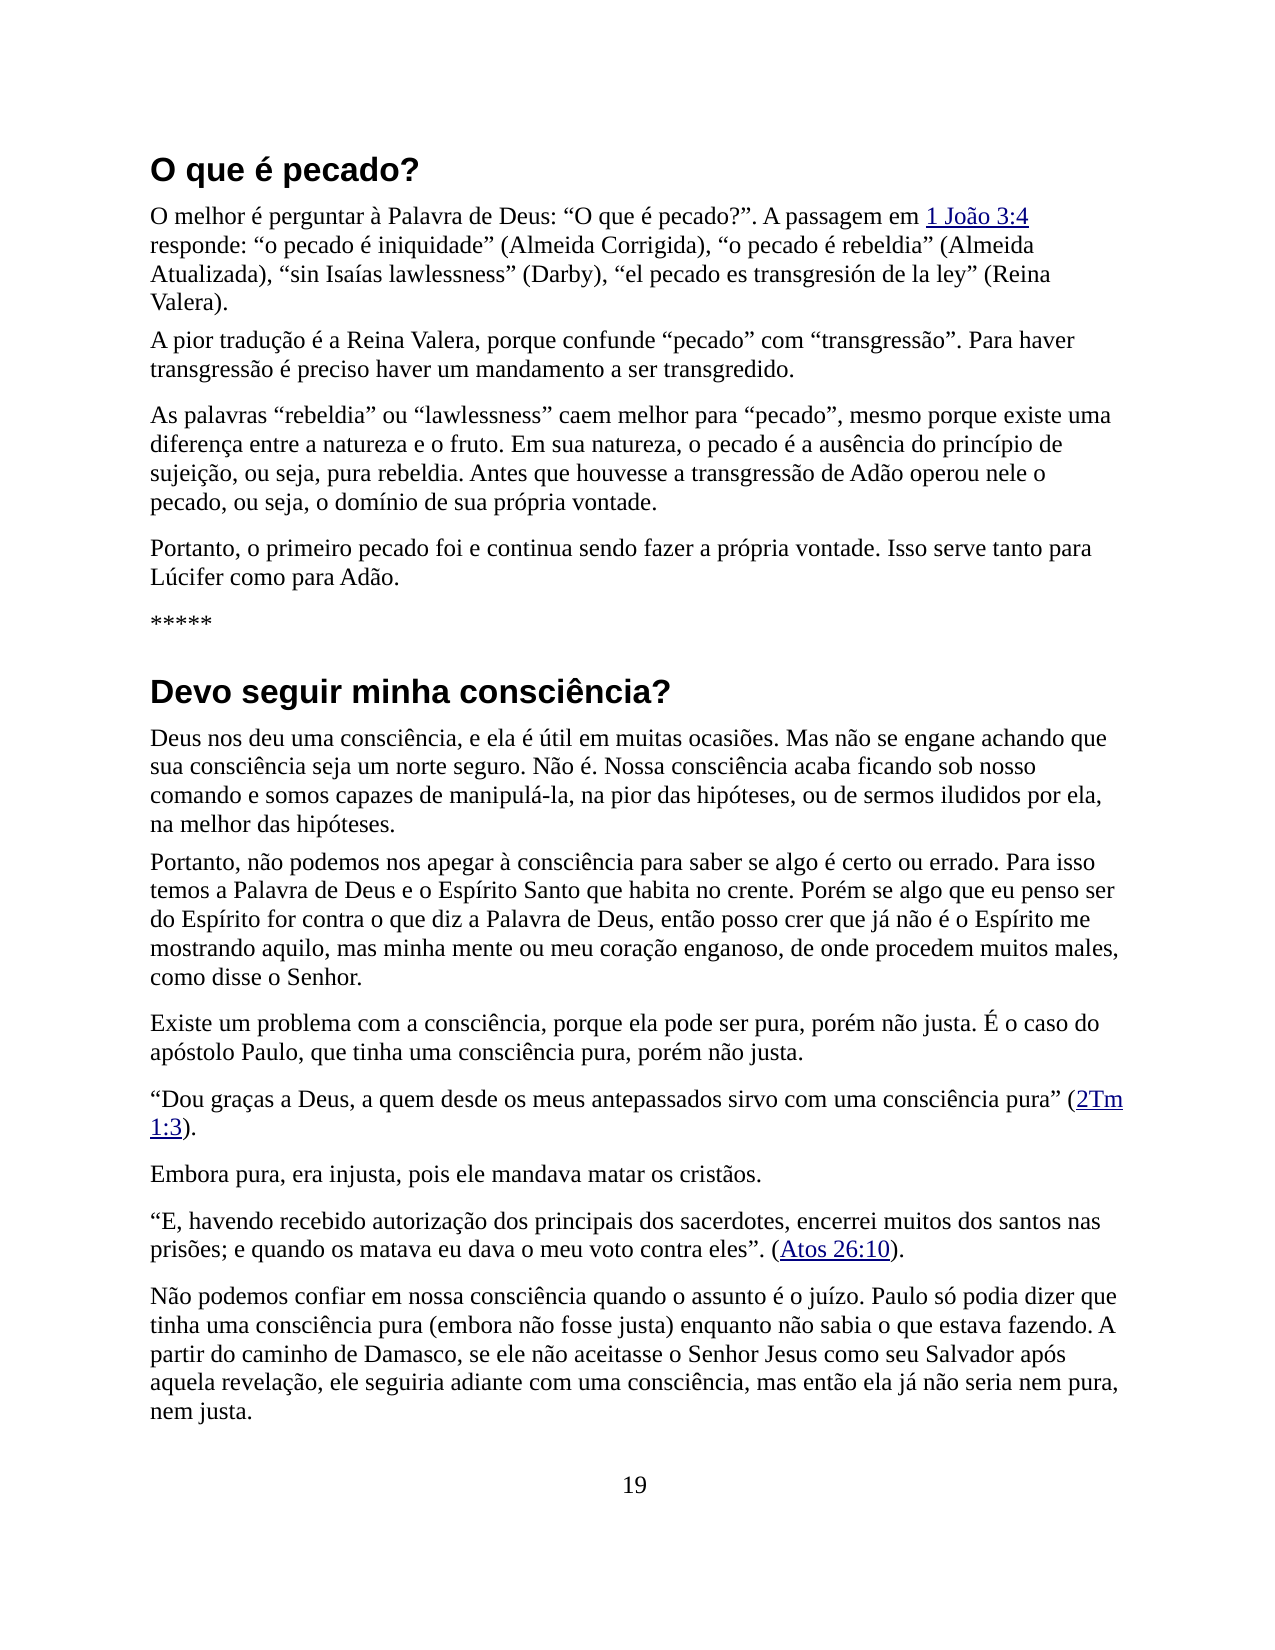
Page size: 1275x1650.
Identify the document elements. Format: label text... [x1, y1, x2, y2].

subtitle O que é pecado? [150, 150, 1125, 189]
text O melhor é perguntar à Palavra de Deus: “O que é pecado?”. A passagem em 1 João 3:4 responde: “o pecado é iniquidade” (Almeida Corrigida), “o pecado é rebeldia” (Almeida Atualizada), “sin Isaías lawlessness” (Darby), “el pecado es transgresión de la ley” (Reina Valera). [150, 201, 1125, 316]
text Não podemos confiar em nossa consciência quando o assunto é o juízo. Paulo só podia dizer que tinha uma consciência pura (embora não fosse justa) enquanto não sabia o que estava fazendo. A partir do caminho de Damasco, se ele não aceitasse o Senhor Jesus como seu Salvador após aquela revelação, ele seguiria adiante com uma consciência, mas então ela já não seria nem pura, nem justa. [150, 1281, 1125, 1425]
text “E, havendo recebido autorização dos principais dos sacerdotes, encerrei muitos dos santos nas prisões; e quando os matava eu dava o meu voto contra eles”. (Atos 26:10). [150, 1206, 1125, 1263]
text Deus nos deu uma consciência, e ela é útil em muitas ocasiões. Mas não se engane achando que sua consciência seja um norte seguro. Não é. Nossa consciência acaba ficando sob nosso comando e somos capazes de manipulá-la, na pior das hipóteses, ou de sermos iludidos por ela, na melhor das hipóteses. [150, 723, 1125, 838]
text Portanto, não podemos nos apegar à consciência para saber se algo é certo ou errado. Para isso temos a Palavra de Deus e o Espírito Santo que habita no crente. Porém se algo que eu penso ser do Espírito for contra o que diz a Palavra de Deus, então posso crer que já não é o Espírito me mostrando aquilo, mas minha mente ou meu coração enganoso, de onde procedem muitos males, como disse o Senhor. [150, 847, 1125, 990]
subtitle Devo seguir minha consciência? [150, 672, 1125, 710]
text “Dou graças a Deus, a quem desde os meus antepassados sirvo com uma consciência pura” (2Tm 1:3). [150, 1084, 1125, 1141]
text Existe um problema com a consciência, porque ela pode ser pura, porém não justa. É o caso do apóstolo Paulo, que tinha uma consciência pura, porém não justa. [150, 1008, 1125, 1066]
text As palavras “rebeldia” ou “lawlessness” caem melhor para “pecado”, mesmo porque existe uma diferença entre a natureza e o fruto. Em sua natureza, o pecado é a ausência do princípio de sujeição, ou seja, pura rebeldia. Antes que houvesse a transgressão de Adão operou nele o pecado, ou seja, o domínio de sua própria vontade. [150, 401, 1125, 516]
text Portanto, o primeiro pecado foi e continua sendo fazer a própria vontade. Isso serve tanto para Lúcifer como para Adão. [150, 533, 1125, 591]
text ***** [150, 609, 1125, 638]
text A pior tradução é a Reina Valera, porque confunde “pecado” com “transgressão”. Para haver transgressão é preciso haver um mandamento a ser transgredido. [150, 325, 1125, 383]
text Embora pura, era injusta, pois ele mandava matar os cristãos. [150, 1159, 1125, 1188]
